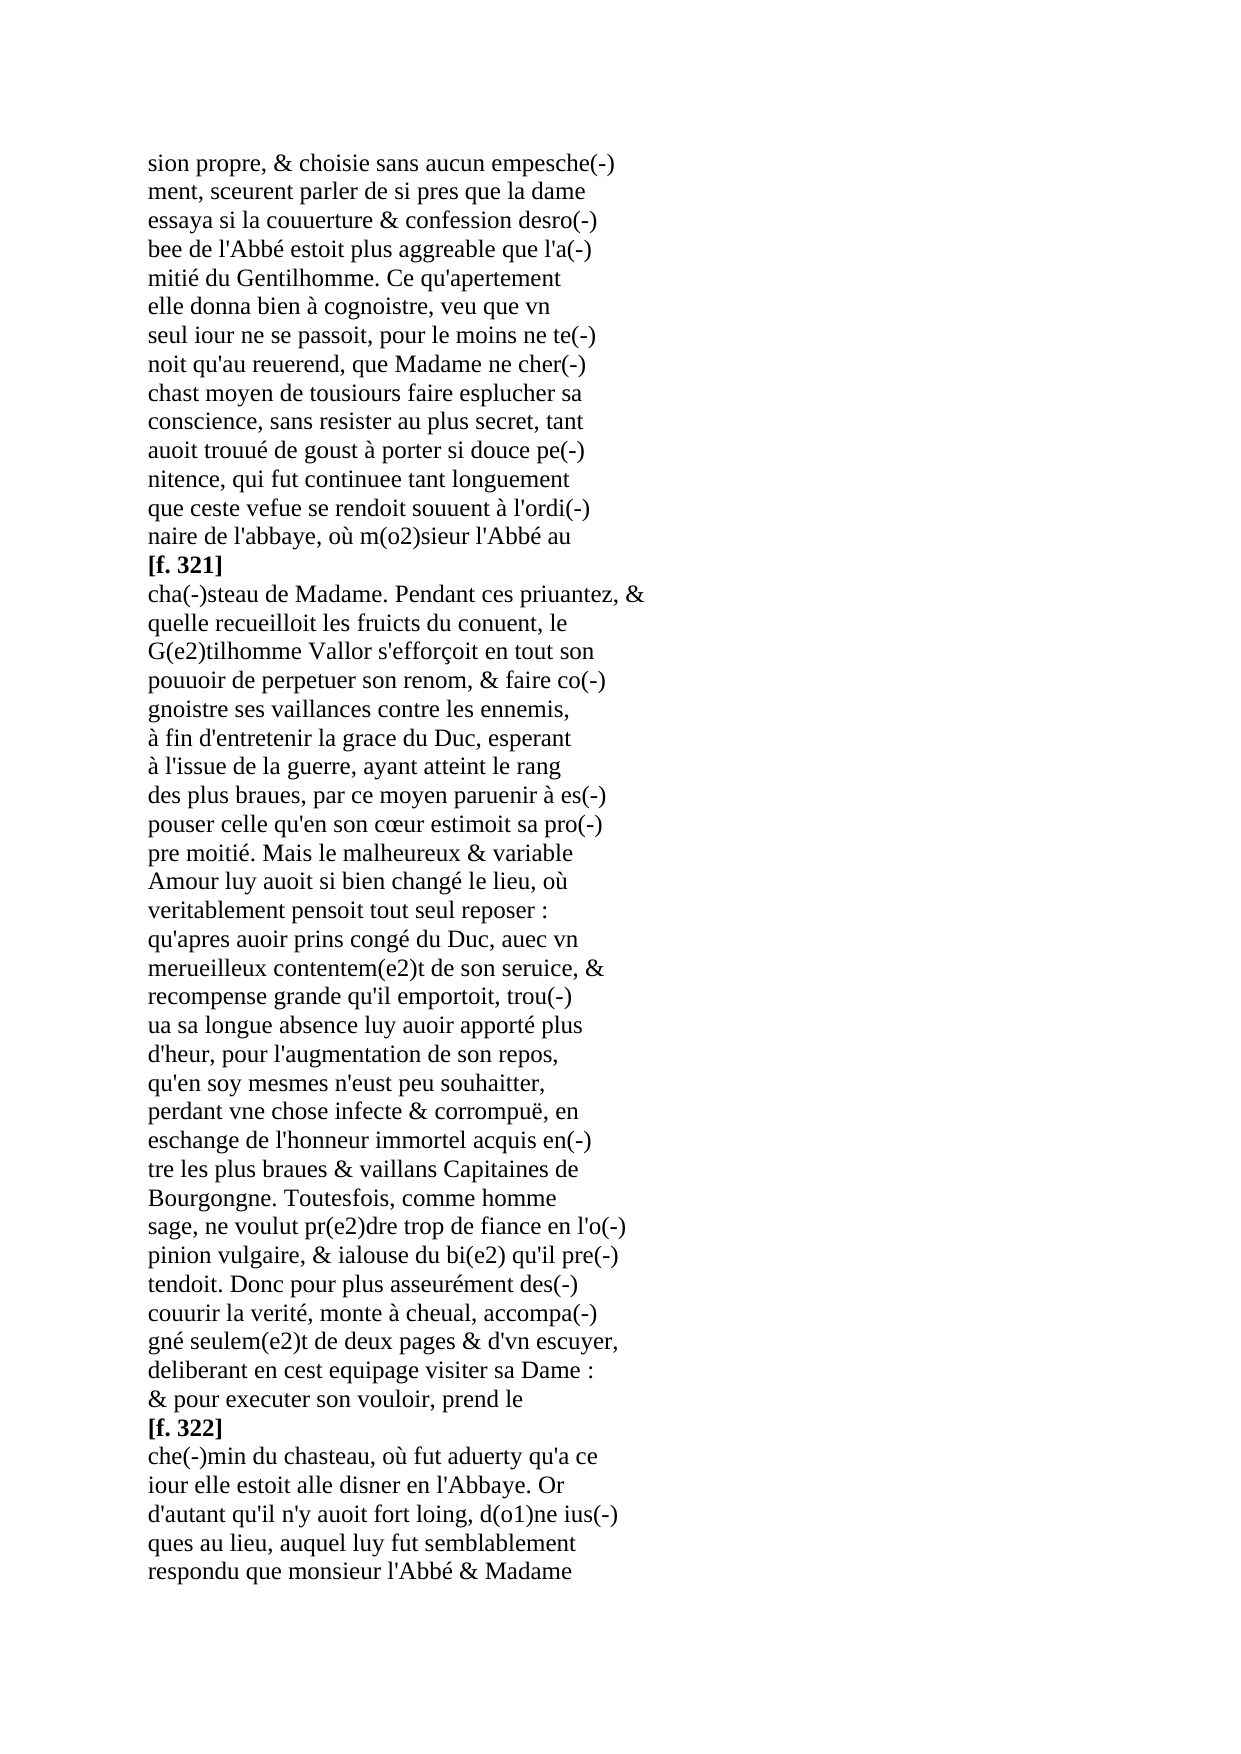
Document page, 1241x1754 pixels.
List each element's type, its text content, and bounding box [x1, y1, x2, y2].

text sion propre, & choisie sans aucun empesche(-) ment, sceurent parler de si pres que la dame essaya si la couuerture & confession desro(-) bee de l'Abbé estoit plus aggreable que l'a(-) mitié du Gentilhomme. Ce qu'apertement elle donna bien à cognoistre, veu que vn seul iour ne se passoit, pour le moins ne te(-) noit qu'au reuerend, que Madame ne cher(-) chast moyen de tousiours faire esplucher sa conscience, sans resister au plus secret, tant auoit trouué de goust à porter si douce pe(-) nitence, qui fut continuee tant longuement que ceste vefue se rendoit souuent à l'ordi(-) naire de l'abbaye, où m(o2)sieur l'Abbé au [f. 321] cha(-)steau de Madame. Pendant ces priuantez, & quelle recueilloit les fruicts du conuent, le G(e2)tilhomme Vallor s'efforçoit en tout son pouuoir de perpetuer son renom, & faire co(-) gnoistre ses vaillances contre les ennemis, à fin d'entretenir la grace du Duc, esperant à l'issue de la guerre, ayant atteint le rang des plus braues, par ce moyen paruenir à es(-) pouser celle qu'en son cœur estimoit sa pro(-) pre moitié. Mais le malheureux & variable Amour luy auoit si bien changé le lieu, où veritablement pensoit tout seul reposer : qu'apres auoir prins congé du Duc, auec vn merueilleux contentem(e2)t de son seruice, & recompense grande qu'il emportoit, trou(-) ua sa longue absence luy auoir apporté plus d'heur, pour l'augmentation de son repos, qu'en soy mesmes n'eust peu souhaitter, perdant vne chose infecte & corrompuë, en eschange de l'honneur immortel acquis en(-) tre les plus braues & vaillans Capitaines de Bourgongne. Toutesfois, comme homme sage, ne voulut pr(e2)dre trop de fiance en l'o(-) pinion vulgaire, & ialouse du bi(e2) qu'il pre(-) tendoit. Donc pour plus asseurément des(-) couurir la verité, monte à cheual, accompa(-) gné seulem(e2)t de deux pages & d'vn escuyer, deliberant en cest equipage visiter sa Dame : & pour executer son vouloir, prend le [f. 322] che(-)min du chasteau, où fut aduerty qu'a ce iour elle estoit alle disner en l'Abbaye. Or d'autant qu'il n'y auoit fort loing, d(o1)ne ius(-) ques au lieu, auquel luy fut semblablement respondu que monsieur l'Abbé & Madame [148, 148, 1093, 1585]
